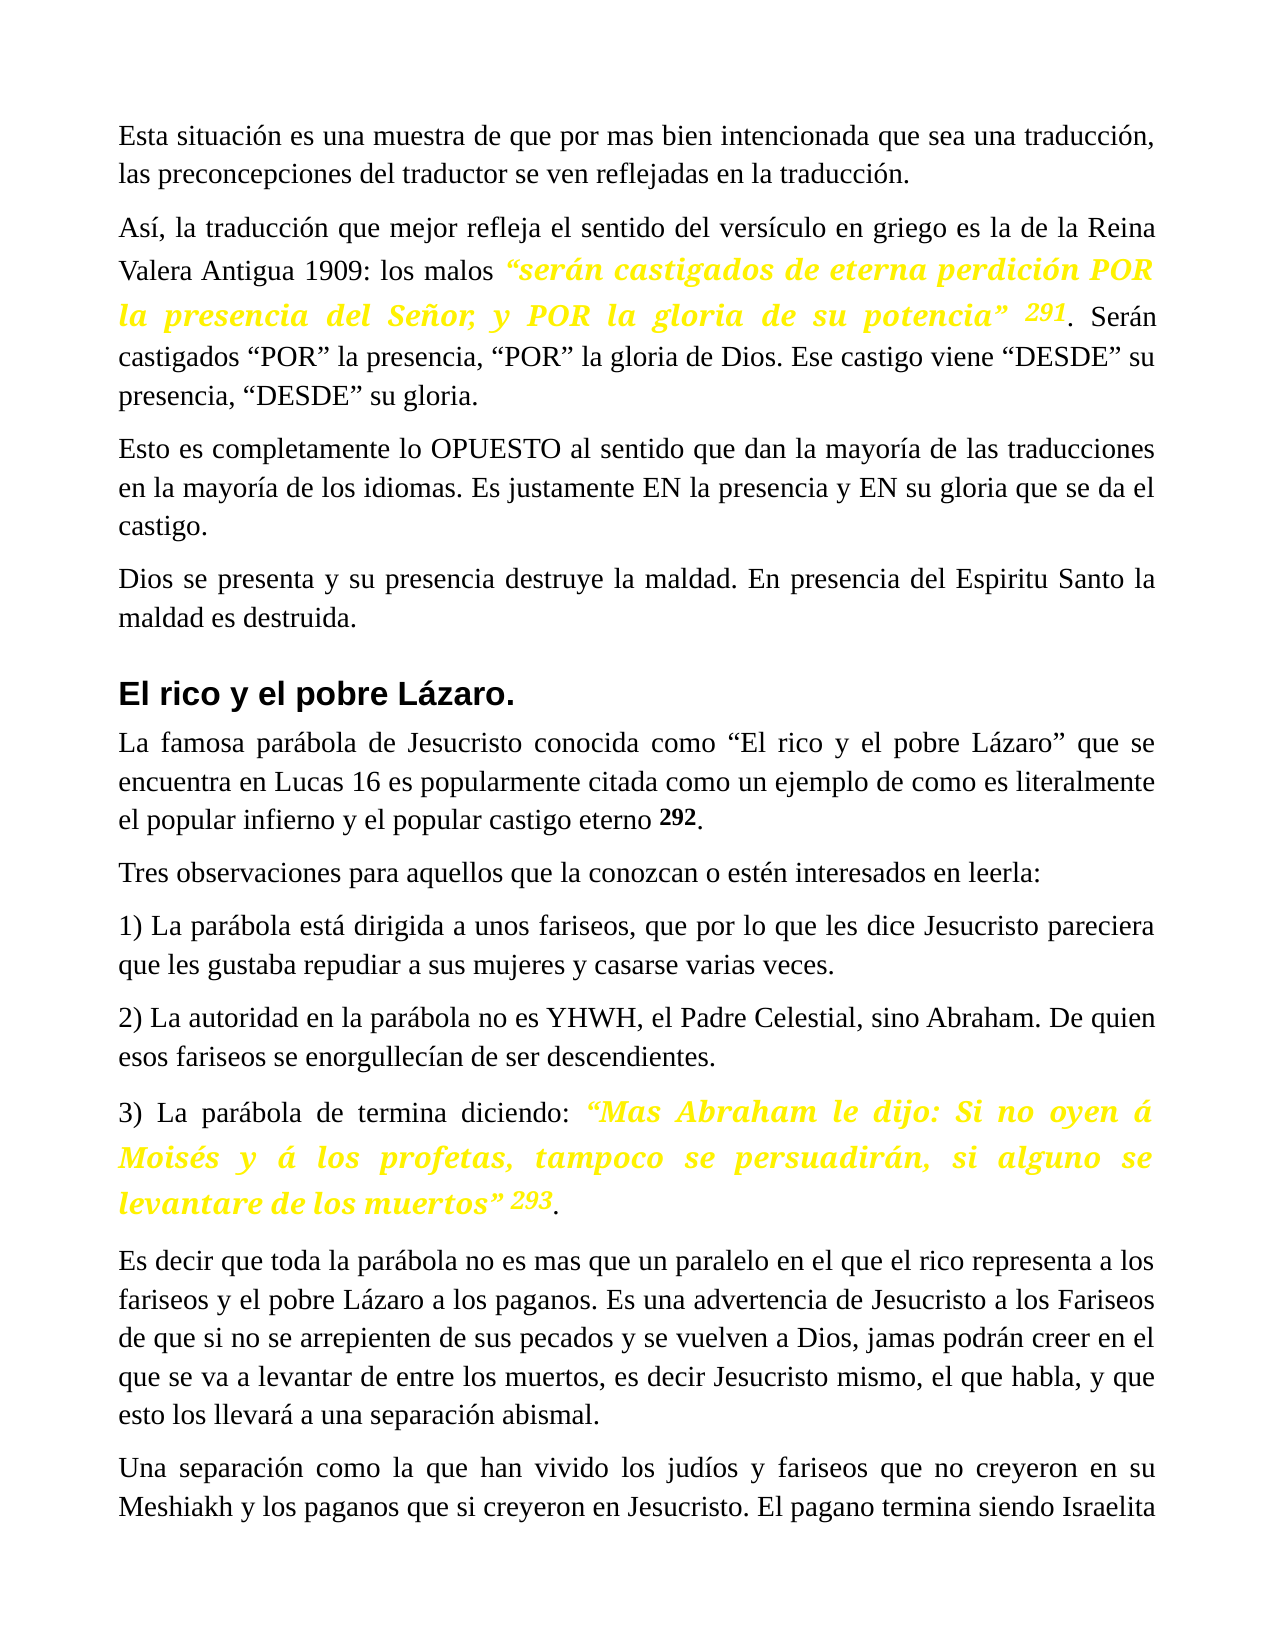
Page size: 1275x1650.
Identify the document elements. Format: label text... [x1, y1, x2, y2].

text 1) La parábola está dirigida a unos fariseos, que por lo que les dice Jesucristo pareciera que les gustaba repudiar a sus mujeres y casarse varias veces. [118, 908, 1157, 981]
text La famosa parábola de Jesucristo conocida como “El rico y el pobre Lázaro” que se encuentra en Lucas 16 es popularmente citada como un ejemplo de como es literalmente el popular infierno y el popular castigo eterno . [118, 725, 1157, 836]
text 3) La parábola de termina diciendo: “Mas Abraham le dijo: Si no oyen á Moisés y á los profetas, tampoco se persuadirán, si alguno se levantare de los muertos” . [118, 1092, 1157, 1223]
text Dios se presenta y su presencia destruye la maldad. En presencia del Espiritu Santo la maldad es destruida. [118, 561, 1157, 633]
text Tres observaciones para aquellos que la conozcan o estén interesados en leerla: [118, 855, 1157, 889]
text Es decir que toda la parábola no es mas que un paralelo en el que el rico representa a los fariseos y el pobre Lázaro a los paganos. Es una advertencia de Jesucristo a los Fariseos de que si no se arrepienten de sus pecados y se vuelven a Dios, jamas podrán creer en el que se va a levantar de entre los muertos, es decir Jesucristo mismo, el que habla, y que esto los llevará a una separación abismal. [118, 1243, 1157, 1431]
subtitle El rico y el pobre Lázaro. [118, 674, 1157, 713]
text Esto es completamente lo OPUESTO al sentido que dan la mayoría de las traducciones en la mayoría de los idiomas. Es justamente EN la presencia y EN su gloria que se da el castigo. [118, 431, 1157, 542]
text Esta situación es una muestra de que por mas bien intencionada que sea una traducción, las preconcepciones del traductor se ven reflejadas en la traducción. [118, 118, 1157, 190]
text 2) La autoridad en la parábola no es YHWH, el Padre Celestial, sino Abraham. De quien esos fariseos se enorgullecían de ser descendientes. [118, 1000, 1157, 1072]
text Una separación como la que han vivido los judíos y fariseos que no creyeron en su Meshiakh y los paganos que si creyeron en Jesucristo. El pagano termina siendo Israelita [118, 1451, 1157, 1523]
text Así, la traducción que mejor refleja el sentido del versículo en griego es la de la Reina Valera Antigua 1909: los malos “serán castigados de eterna perdición POR la presencia del Señor, y POR la gloria de su potencia” . Serán castigados “POR” la presencia, “POR” la gloria de Dios. Ese castigo viene “DESDE” su presencia, “DESDE” su gloria. [118, 210, 1157, 412]
